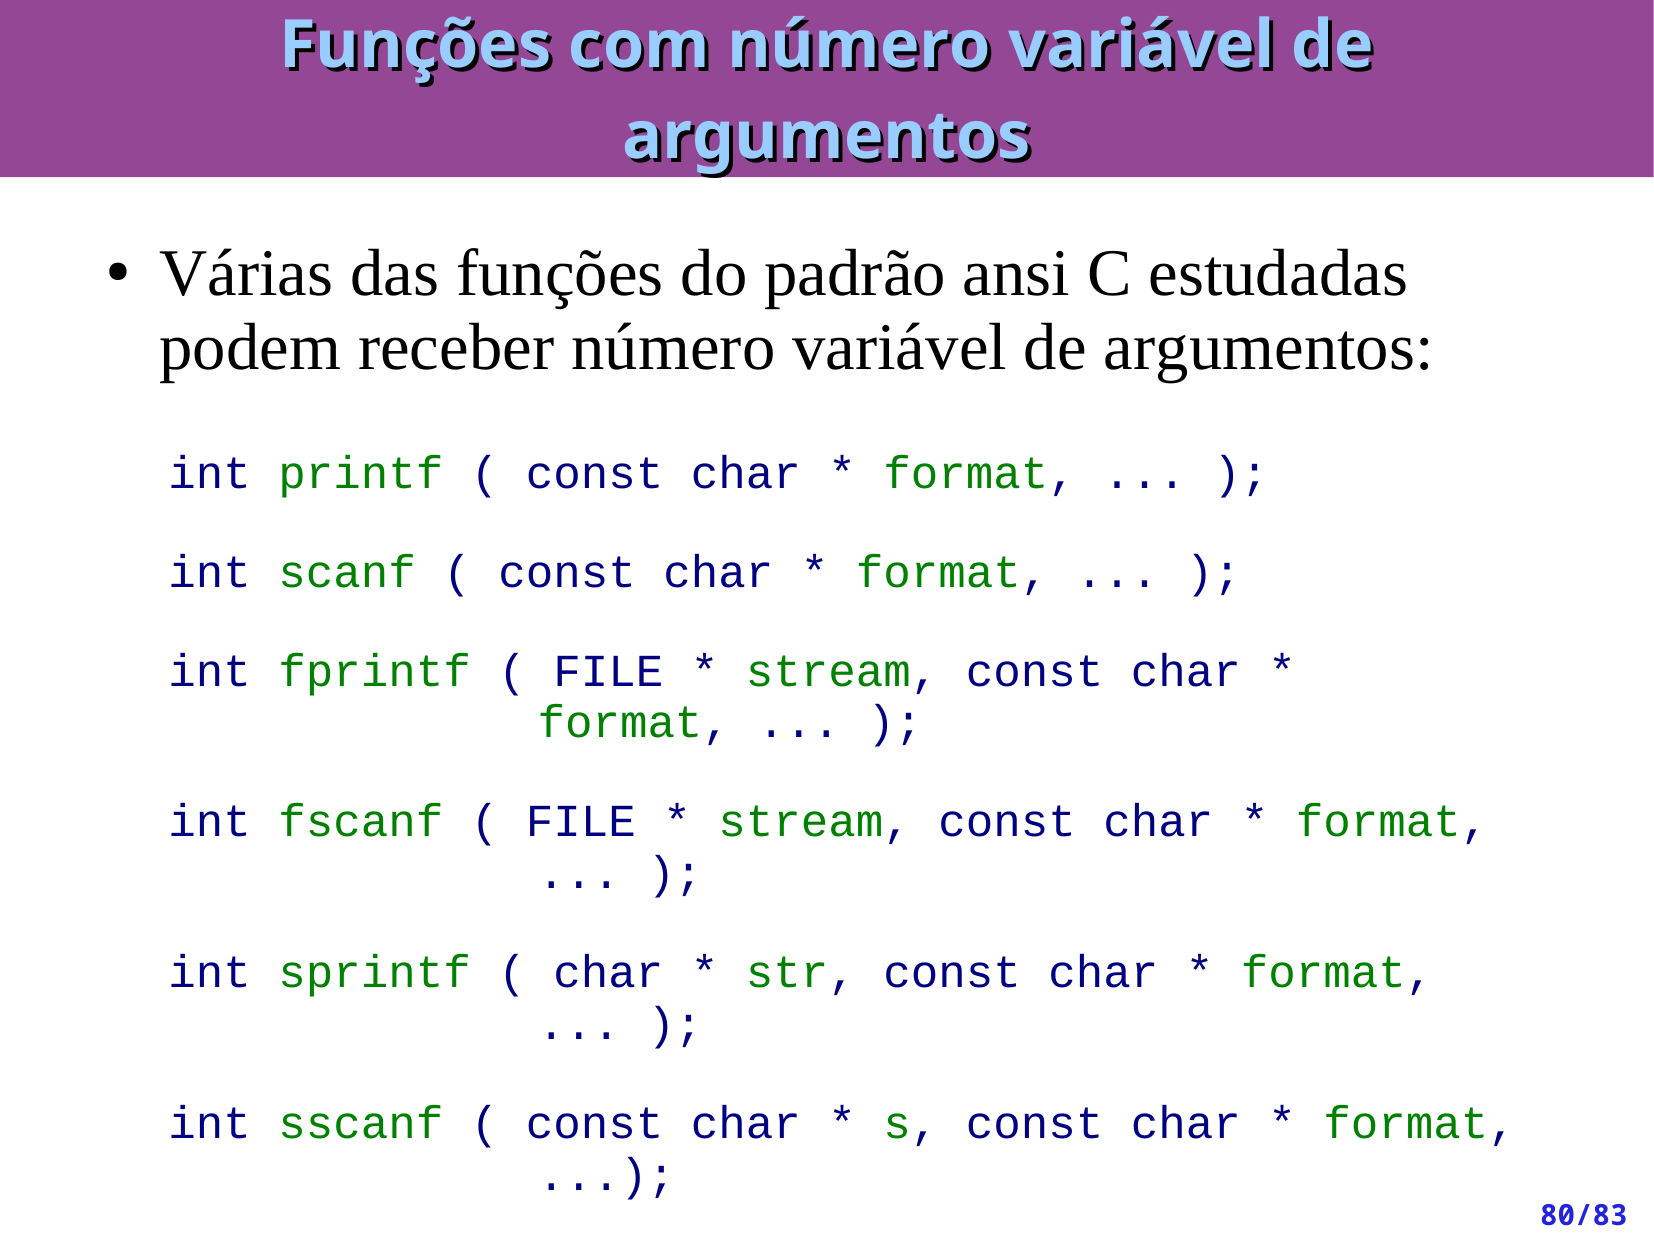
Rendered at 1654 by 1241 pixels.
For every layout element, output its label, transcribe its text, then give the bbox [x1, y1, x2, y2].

text_box int printf ( const char * format, ... ); int scanf ( const char * format, ... ); int fprintf ( FILE * stream, const char * format, ... ); int fscanf ( FILE * stream, const char * format, ... ); int sprintf ( char * str, const char * format, ... ); int sscanf ( const char * s, const char * format, ...); [153, 442, 1536, 1199]
title Funções com número variável de argumentos [82, 0, 1571, 176]
list Várias das funções do padrão ansi C estudadas podem receber número variável de argumentos: [88, 236, 1577, 1055]
